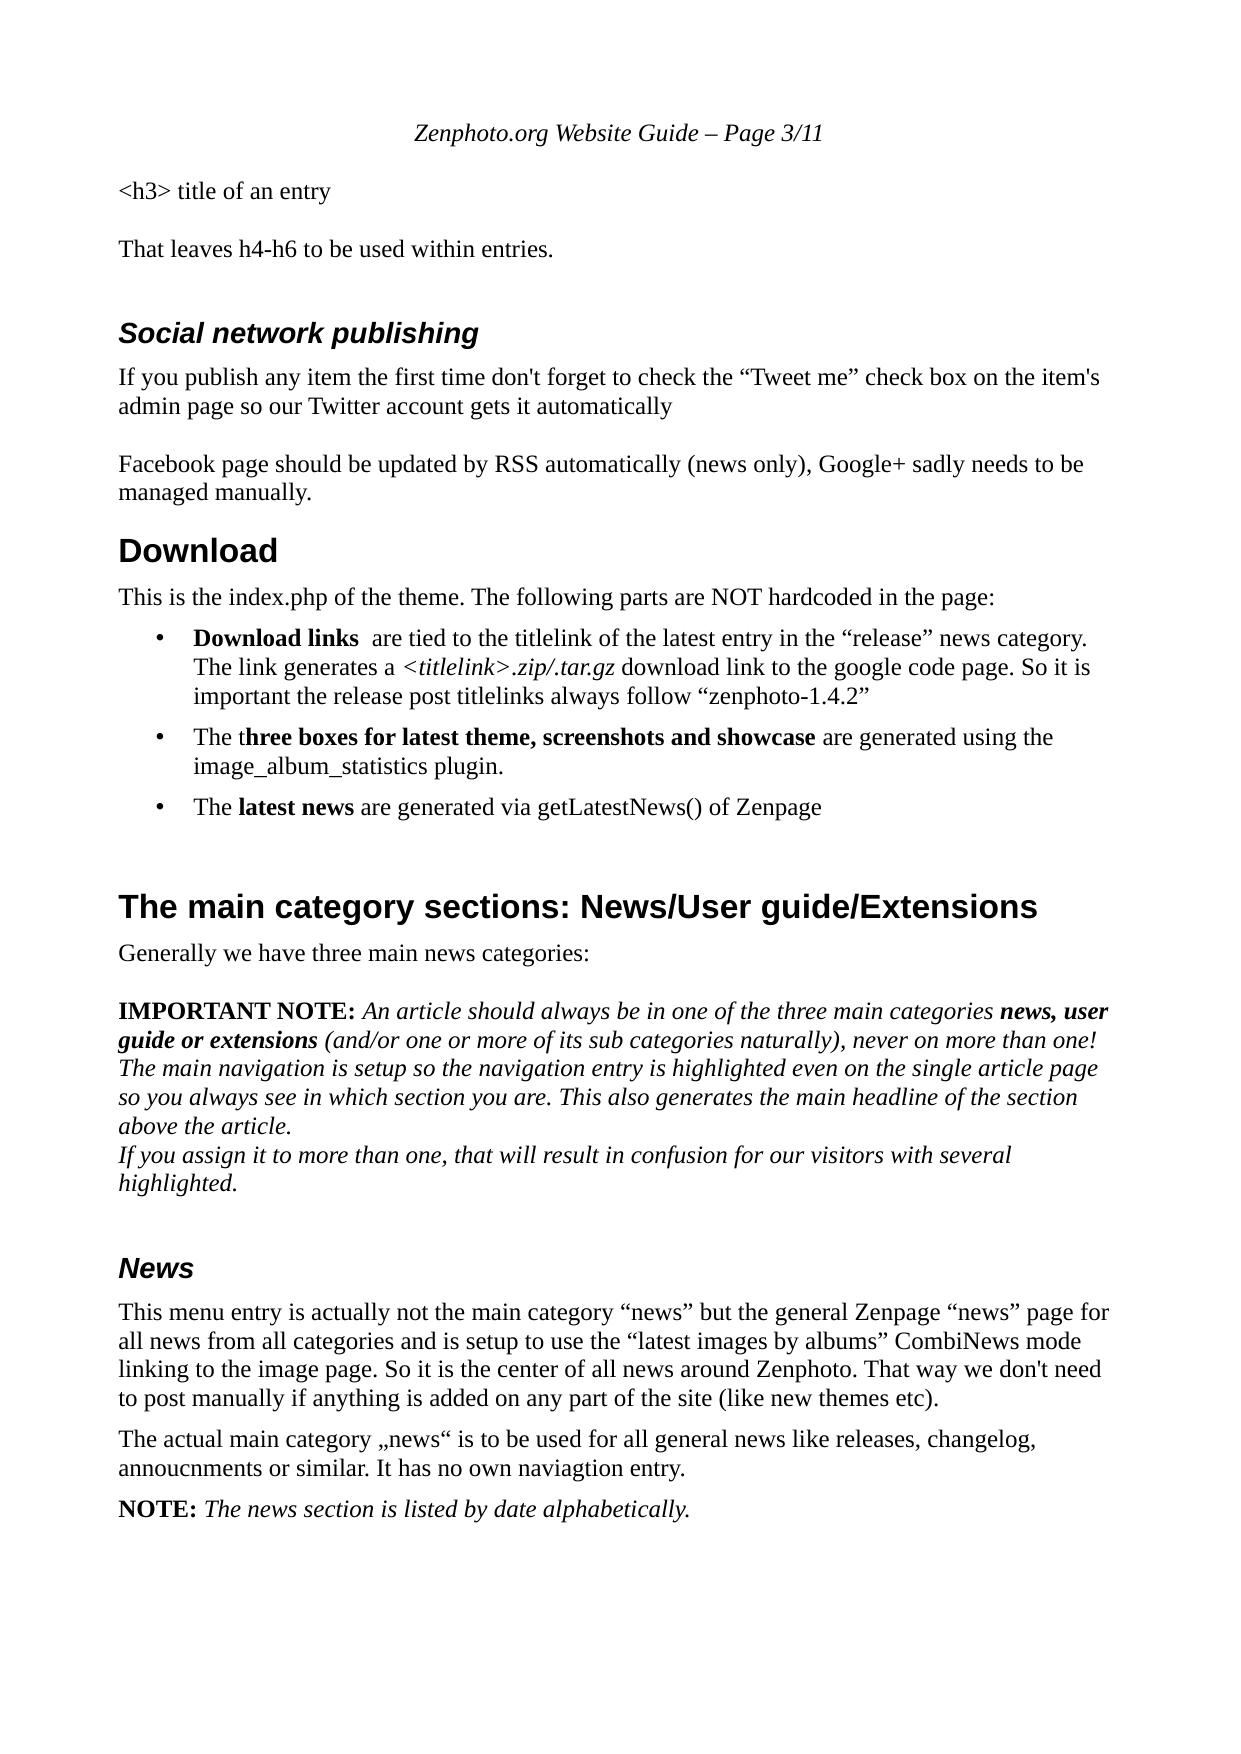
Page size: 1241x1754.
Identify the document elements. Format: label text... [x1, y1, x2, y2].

subtitle Social network publishing [118, 316, 1122, 350]
text The main navigation is setup so the navigation entry is highlighted even on the single article page so you always see in which section you are. This also generates the main headline of the section above the article. [118, 1053, 1122, 1140]
text That leaves h4-h6 to be used within entries. [118, 234, 1122, 263]
list Download links are tied to the titlelink of the latest entry in the “release” news category. The link generates a <titlelink>.zip/.tar.gz download link to the google code page. So it is important the release post titlelinks always follow “zenphoto-1.4.2” [156, 623, 1122, 710]
subtitle Download [118, 531, 1122, 570]
subtitle The main category sections: News/User guide/Extensions [118, 887, 1122, 926]
text IMPORTANT NOTE: An article should always be in one of the three main categories news, user guide or extensions (and/or one or more of its sub categories naturally), never on more than one! [118, 996, 1122, 1053]
text Generally we have three main news categories: [118, 938, 1122, 967]
subtitle News [118, 1251, 1122, 1284]
text If you publish any item the first time don't forget to check the “Tweet me” check box on the item's admin page so our Twitter account gets it automatically [118, 362, 1122, 420]
list The three boxes for latest theme, screenshots and showcase are generated using the image_album_statistics plugin. [156, 722, 1122, 780]
text The actual main category „news“ is to be used for all general news like releases, changelog, annoucnments or similar. It has no own naviagtion entry. [118, 1424, 1122, 1482]
text This is the index.php of the theme. The following parts are NOT hardcoded in the page: [118, 582, 1122, 611]
text If you assign it to more than one, that will result in confusion for our visitors with several highlighted. [118, 1140, 1122, 1197]
text NOTE: The news section is listed by date alphabetically. [118, 1494, 1122, 1523]
text <h3> title of an entry [118, 176, 1122, 205]
list The latest news are generated via getLatestNews() of Zenpage [156, 792, 1122, 821]
text This menu entry is actually not the main category “news” but the general Zenpage “news” page for all news from all categories and is setup to use the “latest images by albums” CombiNews mode linking to the image page. So it is the center of all news around Zenphoto. That way we don't need to post manually if anything is added on any part of the site (like new themes etc). [118, 1297, 1122, 1412]
text Facebook page should be updated by RSS automatically (news only), Google+ sadly needs to be managed manually. [118, 449, 1122, 506]
